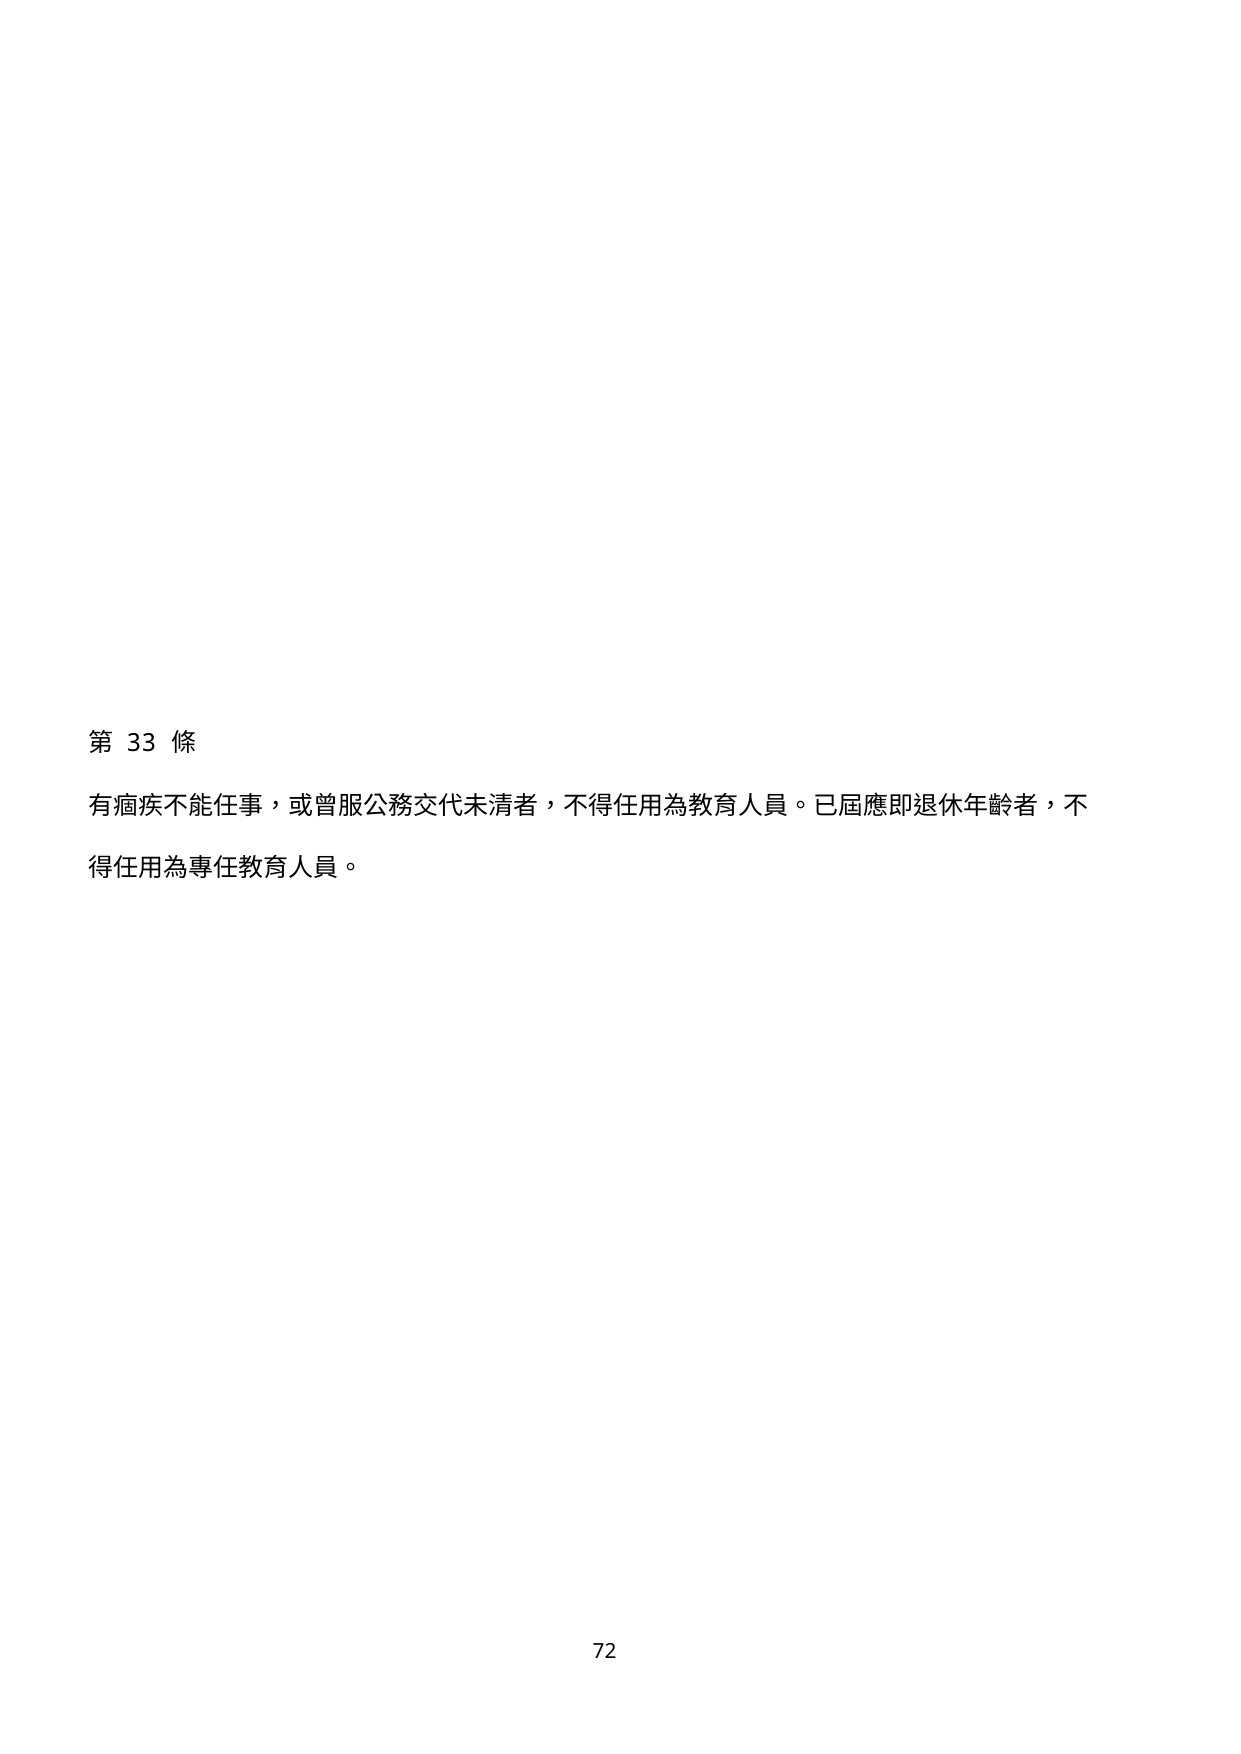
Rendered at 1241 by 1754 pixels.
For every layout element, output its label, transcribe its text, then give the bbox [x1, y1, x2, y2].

text 有痼疾不能任事，或曾服公務交代未清者，不得任用為教育人員。已屆應即退休年齡者，不 [89, 762, 1157, 824]
text 第 33 條 [89, 699, 1157, 762]
text 得任用為專任教育人員。 [89, 824, 1157, 887]
